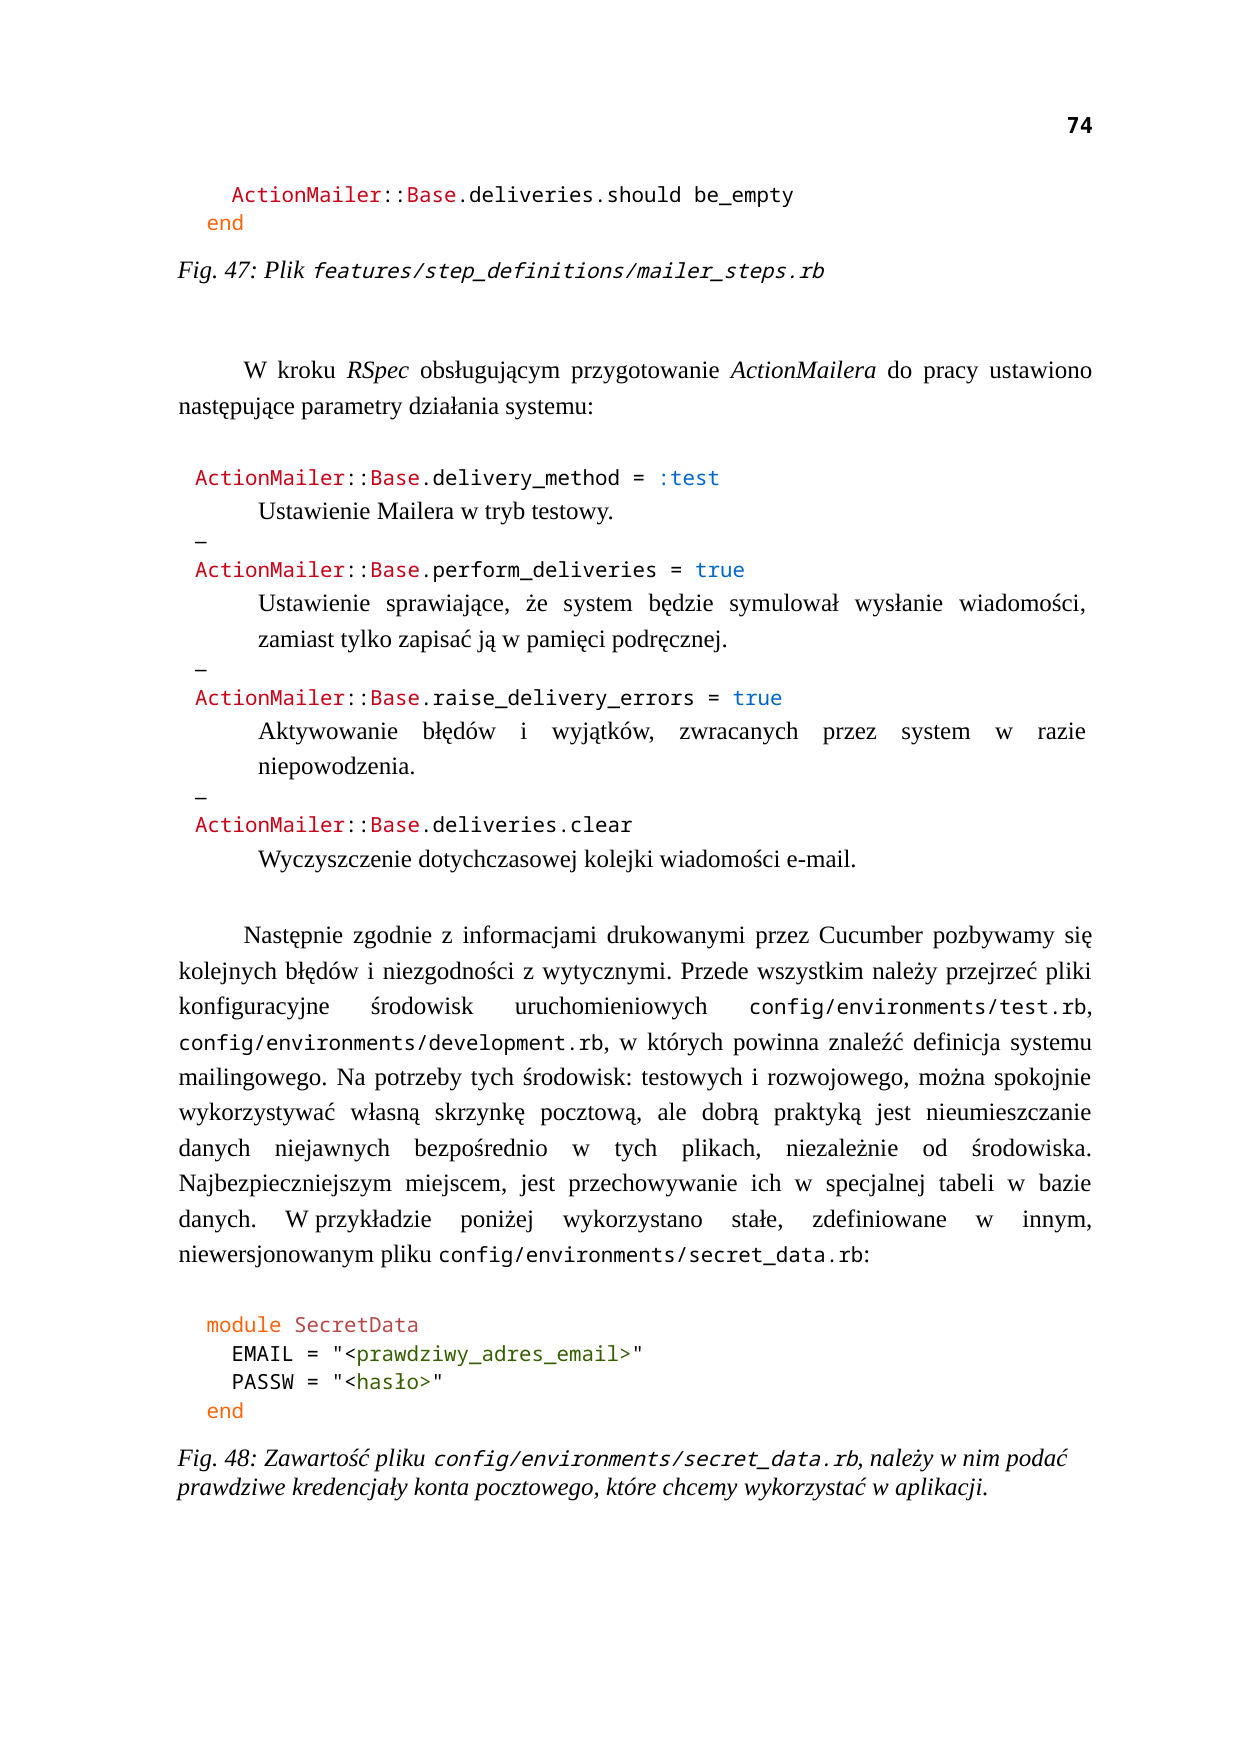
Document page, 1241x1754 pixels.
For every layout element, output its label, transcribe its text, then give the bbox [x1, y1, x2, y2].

text W kroku RSpec obsługującym przygotowanie ActionMailera do pracy ustawiono następujące parametry działania systemu: [178, 351, 1093, 421]
table_header module SecretData EMAIL = "<prawdziwy_adres_email>" PASSW = "<hasło>" end [177, 1305, 1093, 1430]
table_header ActionMailer::Base.deliveries.should be_empty end [177, 174, 1093, 242]
text Fig. 47: Plik features/step_definitions/mailer_steps.rb [177, 255, 1093, 284]
table_header ActionMailer::Base.delivery_method = :test Ustawienie Mailera w tryb testowy. ActionMailer::Base.perform_deliveries = true Ustawienie sprawiające, że system będzie symulował wysłanie wiadomości, zamiast tylko zapisać ją w pamięci podręcznej. ActionMailer::Base.raise_delivery_errors = true Aktywowanie błędów i wyjątków, zwracanych przez system w razie niepowodzenia. ActionMailer::Base.deliveries.clear Wyczyszczenie dotychczasowej kolejki wiadomości e-mail. [177, 457, 1093, 880]
text Fig. 48: Zawartość pliku config/environments/secret_data.rb, należy w nim podać prawdziwe kredencjały konta pocztowego, które chcemy wykorzystać w aplikacji. [177, 1443, 1093, 1501]
text Następnie zgodnie z informacjami drukowanymi przez Cucumber pozbywamy się kolejnych błędów i niezgodności z wytycznymi. Przede wszystkim należy przejrzeć pliki konfiguracyjne środowisk uruchomieniowych config/environments/test.rb, config/environments/development.rb, w których powinna znaleźć definicja systemu mailingowego. Na potrzeby tych środowisk: testowych i rozwojowego, można spokojnie wykorzystywać własną skrzynkę pocztową, ale dobrą praktyką jest nieumieszczanie danych niejawnych bezpośrednio w tych plikach, niezależnie od środowiska. Najbezpieczniejszym miejscem, jest przechowywanie ich w specjalnej tabeli w bazie danych. W przykładzie poniżej wykorzystano stałe, zdefiniowane w innym, niewersjonowanym pliku config/environments/secret_data.rb: [178, 915, 1093, 1269]
